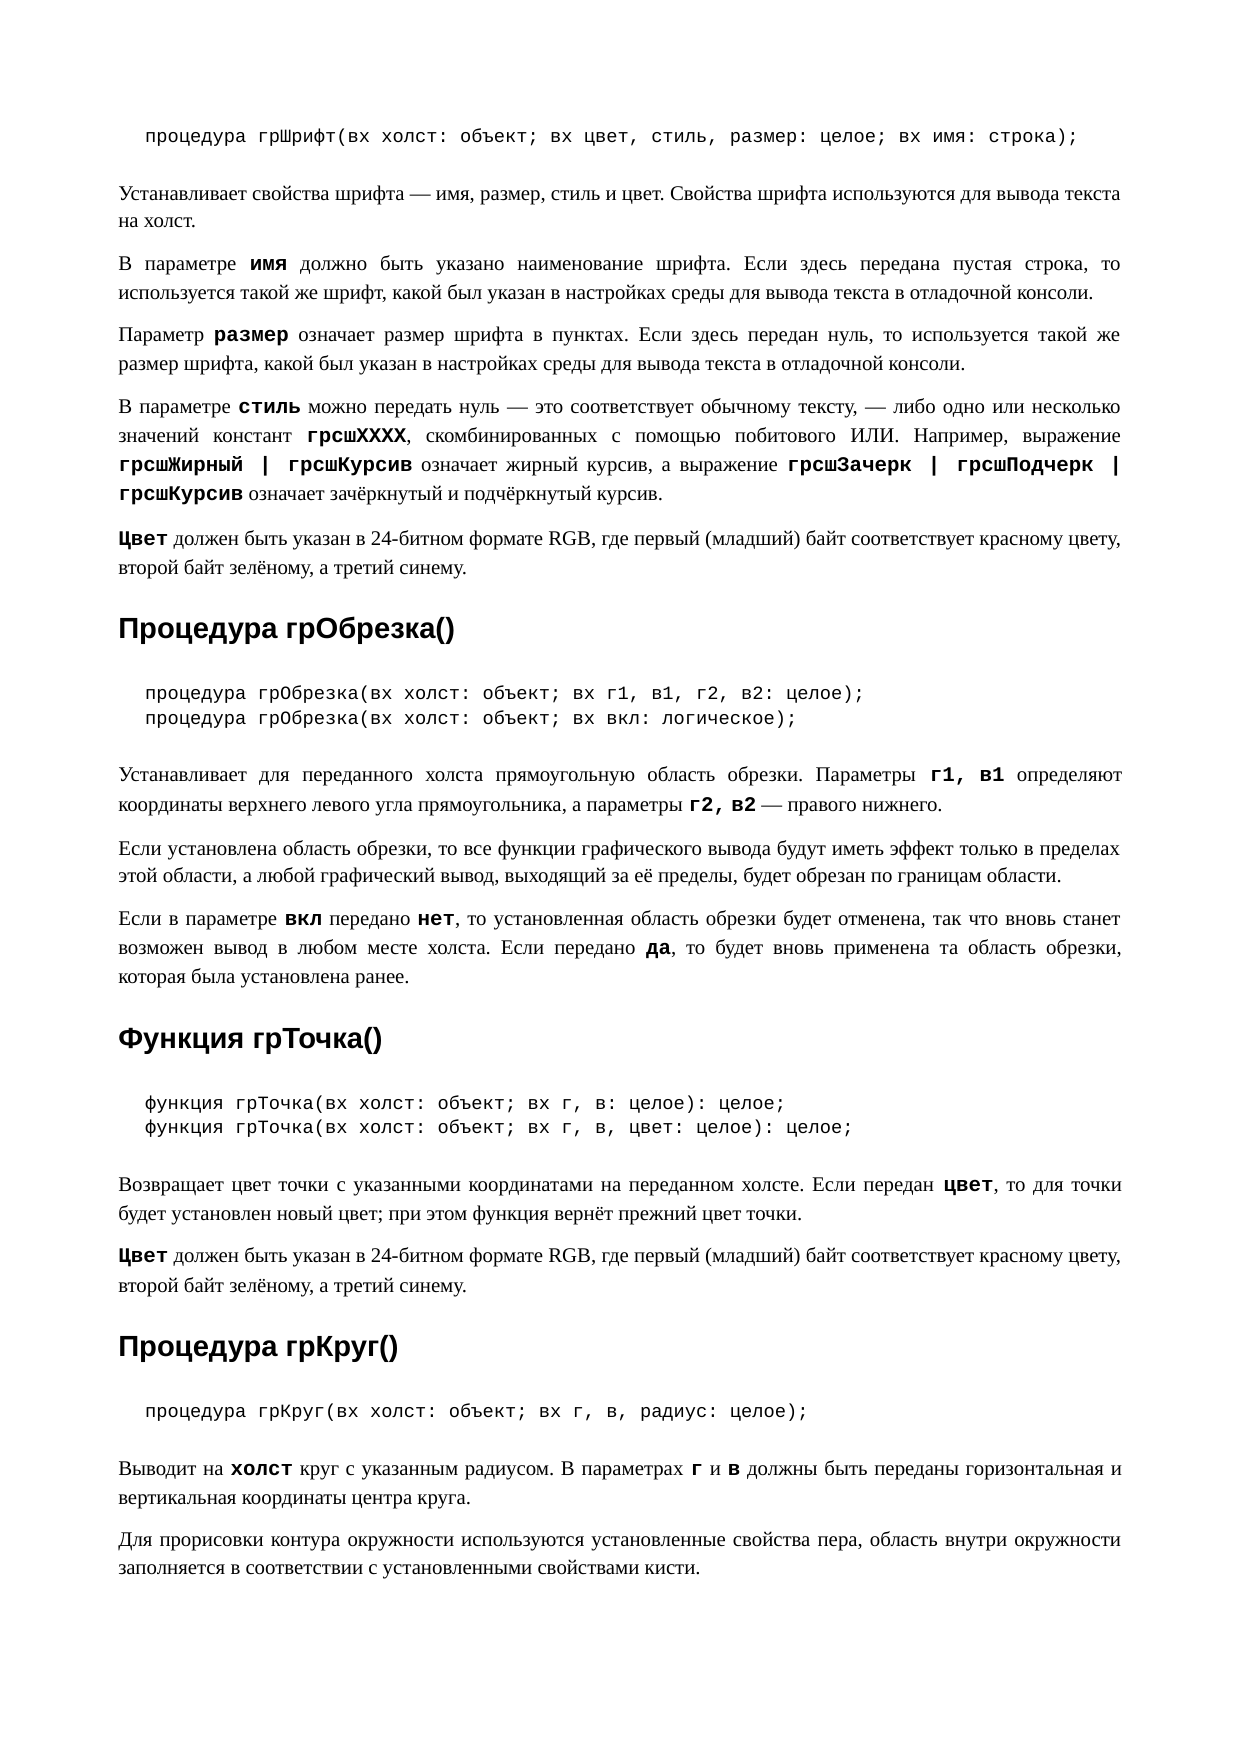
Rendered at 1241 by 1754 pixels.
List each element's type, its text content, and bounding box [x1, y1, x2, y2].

text функция грТочка(вх холст: объект; вх г, в: целое): целое; функция грТочка(вх холст: объект; вх г, в, цвет: целое): целое; [136, 1085, 1104, 1148]
subtitle Функция грТочка() [118, 1021, 1122, 1054]
text В параметре стиль можно передать нуль — это соответствует обычному тексту, — либо одно или несколько значений констант грсшХХХХ, скомбинированных с помощью побитового ИЛИ. Например, выражение грсшЖирный | грсшКурсив означает жирный курсив, а выражение грсшЗачерк | грсшПодчерк | грсшКурсив означает зачёркнутый и подчёркнутый курсив. [118, 393, 1122, 507]
text Устанавливает для переданного холста прямоугольную область обрезки. Параметры г1, в1 определяют координаты верхнего левого угла прямоугольника, а параметры г2, в2 — правого нижнего. [118, 762, 1122, 817]
text Цвет должен быть указан в 24-битном формате RGB, где первый (младший) байт соответствует красному цвету, второй байт зелёному, а третий синему. [118, 526, 1122, 579]
text Цвет должен быть указан в 24-битном формате RGB, где первый (младший) байт соответствует красному цвету, второй байт зелёному, а третий синему. [118, 1243, 1122, 1297]
text процедура грОбрезка(вх холст: объект; вх г1, в1, г2, в2: целое); процедура грОбрезка(вх холст: объект; вх вкл: логическое); [136, 675, 1104, 739]
subtitle Процедура грОбрезка() [118, 612, 1122, 645]
text Выводит на холст круг с указанным радиусом. В параметрах г и в должны быть переданы горизонтальная и вертикальная координаты центра круга. [118, 1456, 1122, 1509]
text В параметре имя должно быть указано наименование шрифта. Если здесь передана пустая строка, то используется такой же шрифт, какой был указан в настройках среды для вывода текста в отладочной консоли. [118, 251, 1122, 304]
text Параметр размер означает размер шрифта в пунктах. Если здесь передан нуль, то используется такой же размер шрифта, какой был указан в настройках среды для вывода текста в отладочной консоли. [118, 322, 1122, 375]
text Если в параметре вкл передано нет, то установленная область обрезки будет отменена, так что вновь станет возможен вывод в любом месте холста. Если передано да, то будет вновь применена та область обрезки, которая была установлена ранее. [118, 906, 1122, 988]
text Если установлена область обрезки, то все функции графического вывода будут иметь эффект только в пределах этой области, а любой графический вывод, выходящий за её пределы, будет обрезан по границам области. [118, 836, 1122, 887]
subtitle Процедура грКруг() [118, 1329, 1122, 1363]
text процедура грКруг(вх холст: объект; вх г, в, радиус: целое); [136, 1393, 1104, 1432]
text процедура грШрифт(вх холст: объект; вх цвет, стиль, размер: целое; вх имя: строка); [136, 118, 1104, 157]
text Возвращает цвет точки с указанными координатами на переданном холсте. Если передан цвет, то для точки будет установлен новый цвет; при этом функция вернёт прежний цвет точки. [118, 1172, 1122, 1225]
text Для прорисовки контура окружности используются установленные свойства пера, область внутри окружности заполняется в соответствии с установленными свойствами кисти. [118, 1527, 1122, 1579]
text Устанавливает свойства шрифта — имя, размер, стиль и цвет. Свойства шрифта используются для вывода текста на холст. [118, 181, 1122, 232]
